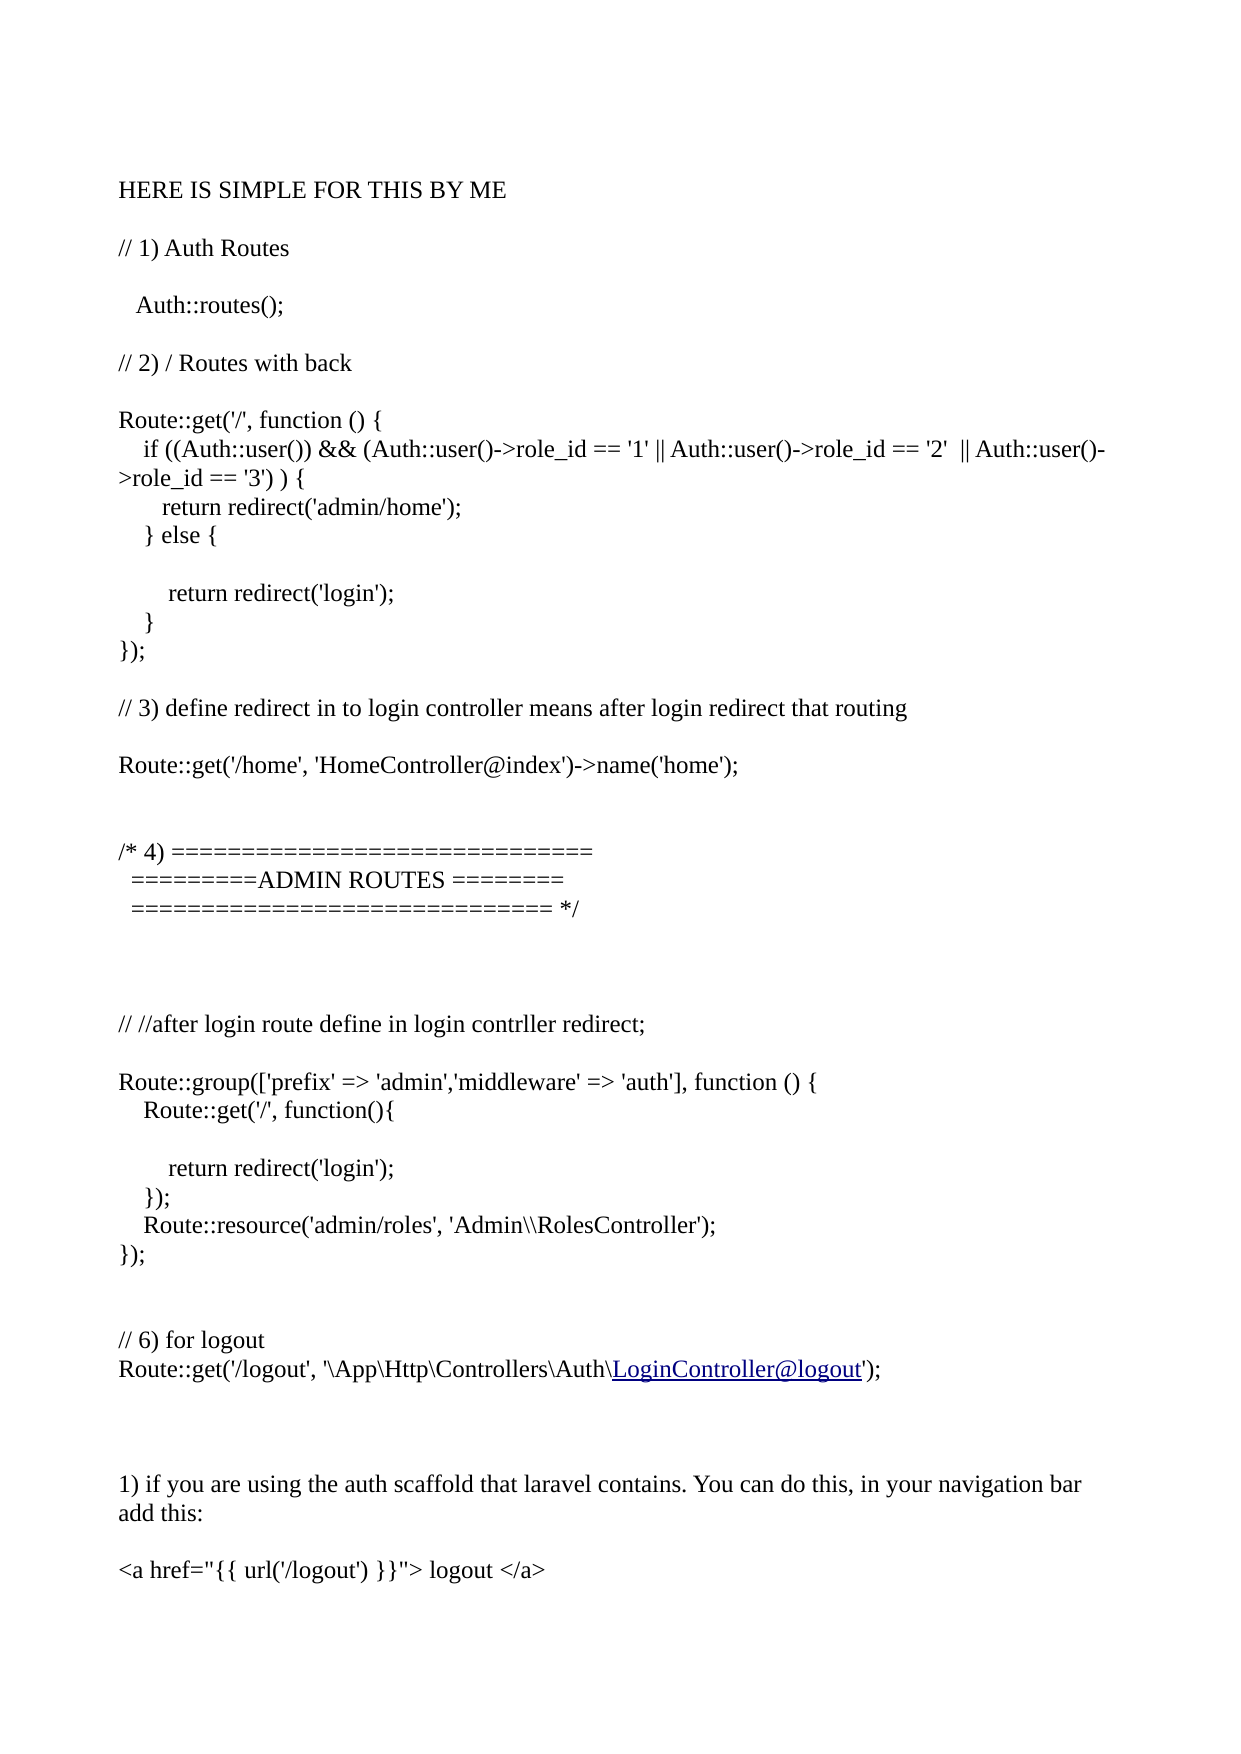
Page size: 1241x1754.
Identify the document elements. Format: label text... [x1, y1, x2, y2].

text // 1) Auth Routes [118, 233, 1122, 262]
text HERE IS SIMPLE FOR THIS BY ME [118, 176, 1122, 204]
text Route::get('/logout', '\App\Http\Controllers\Auth\LoginController@logout'); [118, 1354, 1122, 1383]
text /* 4) ============================== [118, 837, 1122, 866]
text // 3) define redirect in to login controller means after login redirect that routing [118, 693, 1122, 722]
text Route::group(['prefix' => 'admin','middleware' => 'auth'], function () { [118, 1067, 1122, 1096]
text =========ADMIN ROUTES ======== [118, 866, 1122, 894]
text if ((Auth::user()) && (Auth::user()->role_id == '1' || Auth::user()->role_id == '2' || Auth::user()->role_id == '3') ) { [118, 434, 1122, 492]
text 1) if you are using the auth scaffold that laravel contains. You can do this, in your navigation bar add this: [118, 1469, 1122, 1527]
text return redirect('login'); [118, 578, 1122, 607]
text // 6) for logout [118, 1326, 1122, 1354]
text Route::resource('admin/roles', 'Admin\\RolesController'); [118, 1211, 1122, 1239]
text // 2) / Routes with back [118, 348, 1122, 377]
text } else { [118, 521, 1122, 549]
text }); [118, 1239, 1122, 1268]
text return redirect('login'); [118, 1153, 1122, 1182]
text Route::get('/home', 'HomeController@index')->name('home'); [118, 751, 1122, 779]
text Route::get('/', function(){ [118, 1096, 1122, 1124]
text ============================== */ [118, 894, 1122, 923]
text Route::get('/', function () { [118, 406, 1122, 434]
text return redirect('admin/home'); [118, 492, 1122, 521]
text Auth::routes(); [118, 291, 1122, 319]
text }); [118, 1182, 1122, 1211]
text <a href="{{ url('/logout') }}"> logout </a> [118, 1556, 1122, 1584]
text } [118, 607, 1122, 636]
text // //after login route define in login contrller redirect; [118, 1009, 1122, 1038]
text }); [118, 636, 1122, 664]
